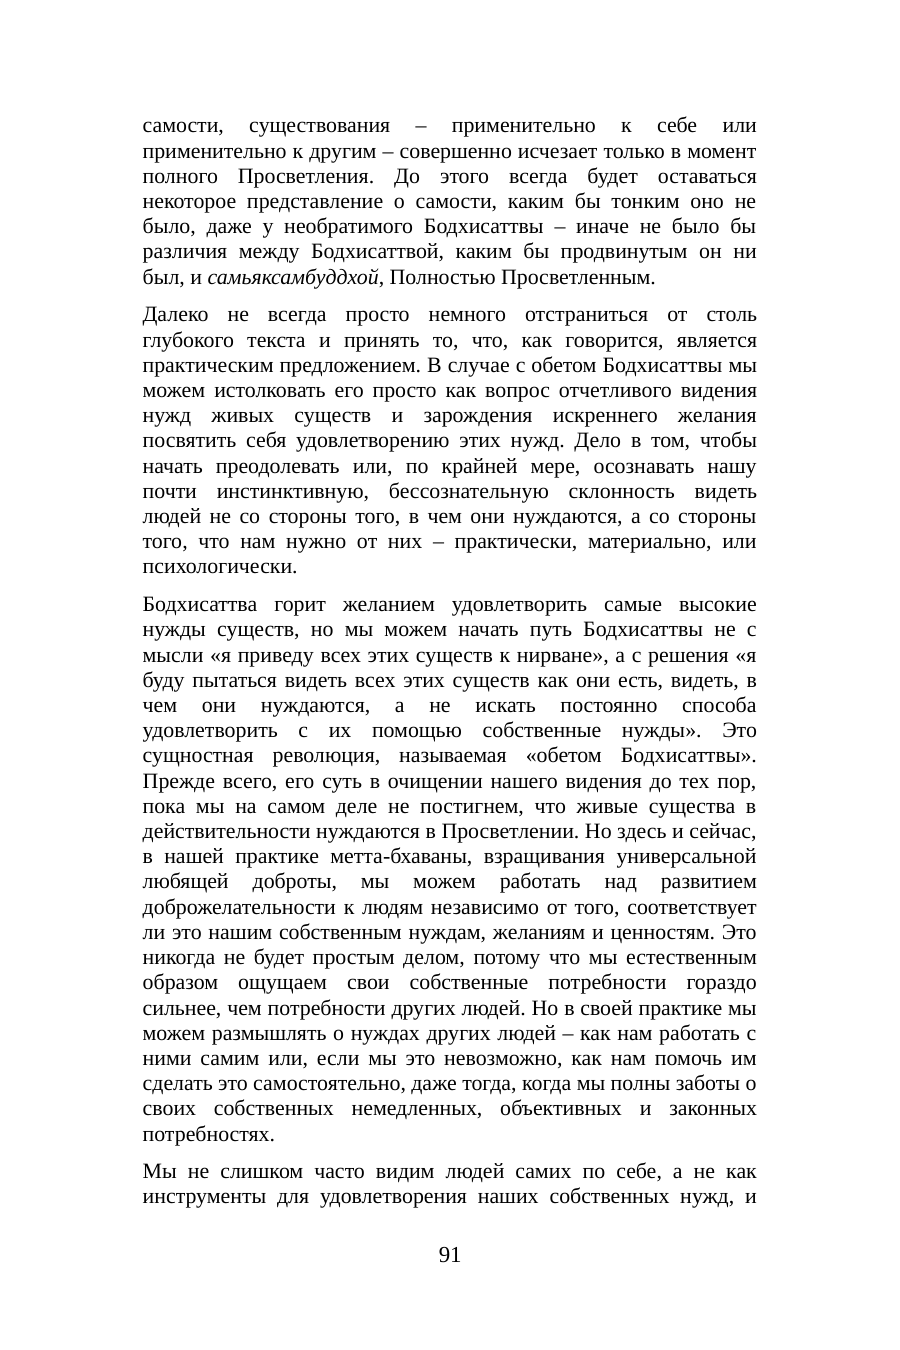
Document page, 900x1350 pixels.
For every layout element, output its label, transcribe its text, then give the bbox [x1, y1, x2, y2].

text Бодхисаттва горит желанием удовлетворить самые высокие нужды существ, но мы можем начать путь Бодхисаттвы не с мысли «я приведу всех этих существ к нирване», а с решения «я буду пытаться видеть всех этих существ как они есть, видеть, в чем они нуждаются, а не искать постоянно способа удовлетворить с их помощью собственные нужды». Это сущностная революция, называемая «обетом Бодхисаттвы». Прежде всего, его суть в очищении нашего видения до тех пор, пока мы на самом деле не постигнем, что живые существа в действительности нуждаются в Просветлении. Но здесь и сейчас, в нашей практике метта-бхаваны, взращивания универсальной любящей доброты, мы можем работать над развитием доброжелательности к людям независимо от того, соответствует ли это нашим собственным нуждам, желаниям и ценностям. Это никогда не будет простым делом, потому что мы естественным образом ощущаем свои собственные потребности гораздо сильнее, чем потребности других людей. Но в своей практике мы можем размышлять о нуждах других людей – как нам работать с ними самим или, если мы это невозможно, как нам помочь им сделать это самостоятельно, даже тогда, когда мы полны заботы о своих собственных немедленных, объективных и законных потребностях. [142, 591, 757, 1146]
text Мы не слишком часто видим людей самих по себе, а не как инструменты для удовлетворения наших собственных нужд, и [142, 1158, 757, 1209]
text самости, существования – применительно к себе или применительно к другим – совершенно исчезает только в момент полного Просветления. До этого всегда будет оставаться некоторое представление о самости, каким бы тонким оно не было, даже у необратимого Бодхисаттвы – иначе не было бы различия между Бодхисаттвой, каким бы продвинутым он ни был, и самьяксамбуддхой, Полностью Просветленным. [142, 112, 757, 289]
text Далеко не всегда просто немного отстраниться от столь глубокого текста и принять то, что, как говорится, является практическим предложением. В случае с обетом Бодхисаттвы мы можем истолковать его просто как вопрос отчетливого видения нужд живых существ и зарождения искреннего желания посвятить себя удовлетворению этих нужд. Дело в том, чтобы начать преодолевать или, по крайней мере, осознавать нашу почти инстинктивную, бессознательную склонность видеть людей не со стороны того, в чем они нуждаются, а со стороны того, что нам нужно от них – практически, материально, или психологически. [142, 301, 757, 579]
